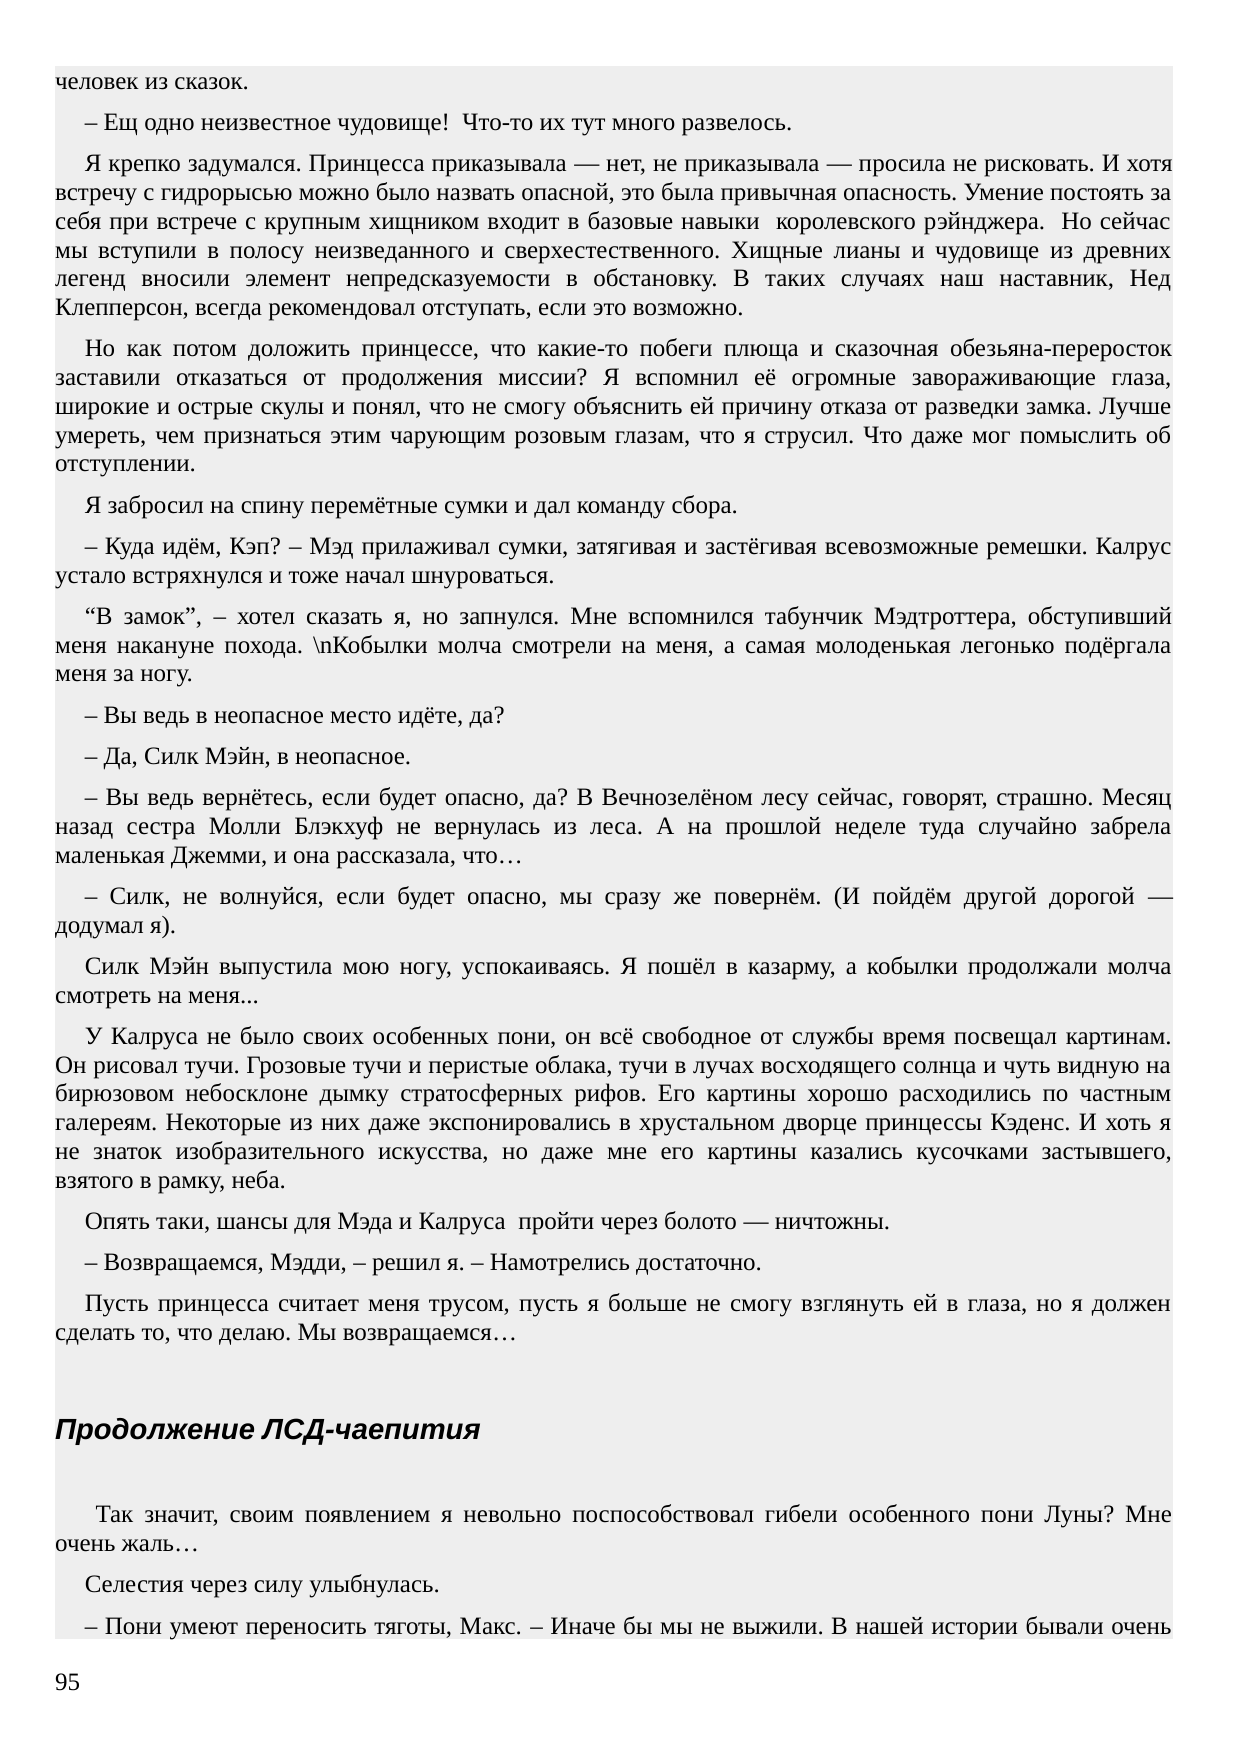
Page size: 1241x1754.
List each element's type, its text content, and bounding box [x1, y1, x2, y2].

text Опять таки, шансы для Мэда и Калруса пройти через болото — ничтожны. [55, 1206, 1173, 1235]
text Я крепко задумался. Принцесса приказывала — нет, не приказывала — просила не рисковать. И хотя встречу с гидрорысью можно было назвать опасной, это была привычная опасность. Умение постоять за себя при встрече с крупным хищником входит в базовые навыки королевского рэйнджера. Но сейчас мы вступили в полосу неизведанного и сверхестественного. Хищные лианы и чудовище из древних легенд вносили элемент непредсказуемости в обстановку. В таких случаях наш наставник, Нед Клепперсон, всегда рекомендовал отступать, если это возможно. [55, 148, 1173, 321]
text Селестия через силу улыбнулась. [55, 1569, 1173, 1598]
text Я забросил на спину перемётные сумки и дал команду сбора. [55, 490, 1173, 518]
text Пусть принцесса считает меня трусом, пусть я больше не смогу взглянуть ей в глаза, но я должен сделать то, что делаю. Мы возвращаемся… [55, 1288, 1173, 1346]
text – Да, Силк Мэйн, в неопасное. [55, 741, 1173, 770]
text – Ещ одно неизвестное чудовище! Что-то их тут много развелось. [55, 107, 1173, 136]
text человек из сказок. [55, 66, 1173, 95]
text – Вы ведь вернётесь, если будет опасно, да? В Вечнозелёном лесу сейчас, говорят, страшно. Месяц назад сестра Молли Блэкхуф не вернулась из леса. А на прошлой неделе туда случайно забрела маленькая Джемми, и она рассказала, что… [55, 782, 1173, 868]
text – Силк, не волнуйся, если будет опасно, мы сразу же повернём. (И пойдём другой дорогой — додумал я). [55, 881, 1173, 938]
subtitle Продолжение ЛСД-чаепития [55, 1412, 1173, 1446]
text – Вы ведь в неопасное место идёте, да? [55, 700, 1173, 728]
text – Пони умеют переносить тяготы, Макс. – Иначе бы мы не выжили. В нашей истории бывали очень [55, 1611, 1173, 1639]
text “В замок”, – хотел сказать я, но запнулся. Мне вспомнился табунчик Мэдтроттера, обступивший меня накануне похода. \nКобылки молча смотрели на меня, а самая молоденькая легонько подёргала меня за ногу. [55, 601, 1173, 687]
text Но как потом доложить принцессе, что какие-то побеги плюща и сказочная обезьяна-переросток заставили отказаться от продолжения миссии? Я вспомнил её огромные завораживающие глаза, широкие и острые скулы и понял, что не смогу объяснить ей причину отказа от разведки замка. Лучше умереть, чем признаться этим чарующим розовым глазам, что я струсил. Что даже мог помыслить об отступлении. [55, 333, 1173, 477]
text Силк Мэйн выпустила мою ногу, успокаиваясь. Я пошёл в казарму, а кобылки продолжали молча смотреть на меня... [55, 951, 1173, 1008]
text У Калруса не было своих особенных пони, он всё свободное от службы время посвещал картинам. Он рисовал тучи. Грозовые тучи и перистые облака, тучи в лучах восходящего солнца и чуть видную на бирюзовом небосклоне дымку стратосферных рифов. Его картины хорошо расходились по частным галереям. Некоторые из них даже экспонировались в хрустальном дворце принцессы Кэденс. И хоть я не знаток изобразительного искусства, но даже мне его картины казались кусочками застывшего, взятого в рамку, неба. [55, 1021, 1173, 1193]
text – Возвращаемся, Мэдди, – решил я. – Намотрелись достаточно. [55, 1247, 1173, 1276]
text Так значит, своим появлением я невольно поспособствовал гибели особенного пони Луны? Мне очень жаль… [55, 1499, 1173, 1557]
text – Куда идём, Кэп? – Мэд прилаживал сумки, затягивая и застёгивая всевозможные ремешки. Калрус устало встряхнулся и тоже начал шнуроваться. [55, 531, 1173, 588]
